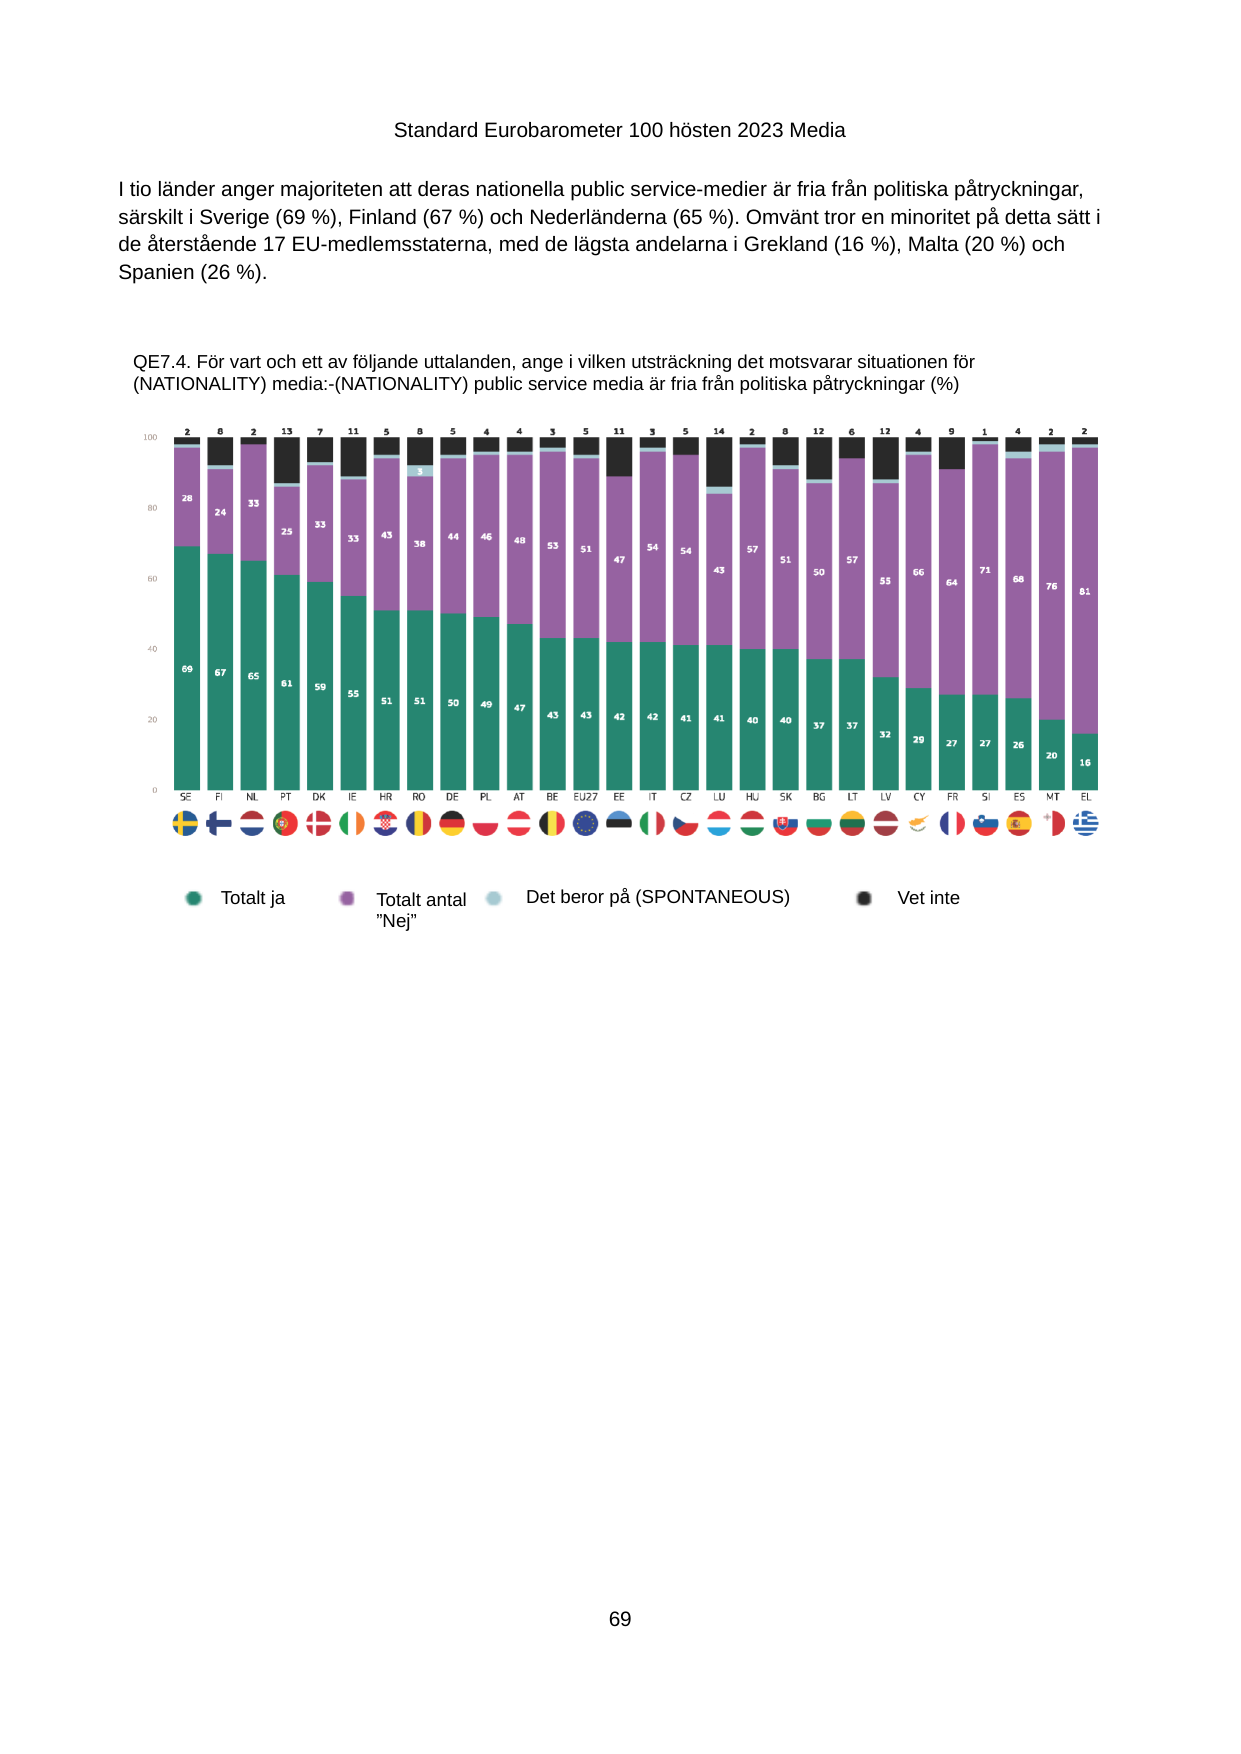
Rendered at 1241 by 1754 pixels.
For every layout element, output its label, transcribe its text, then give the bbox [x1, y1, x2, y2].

text I tio länder anger majoriteten att deras nationella public service-medier är fria från politiska påtryckningar, särskilt i Sverige (69 %), Finland (67 %) och Nederländerna (65 %). Omvänt tror en minoritet på detta sätt i de återstående 17 EU-medlemsstaterna, med de lägsta andelarna i Grekland (16 %), Malta (20 %) och Spanien (26 %). [118, 177, 1122, 283]
picture [385, 917, 392, 927]
picture [166, 855, 876, 927]
picture [133, 422, 1105, 844]
